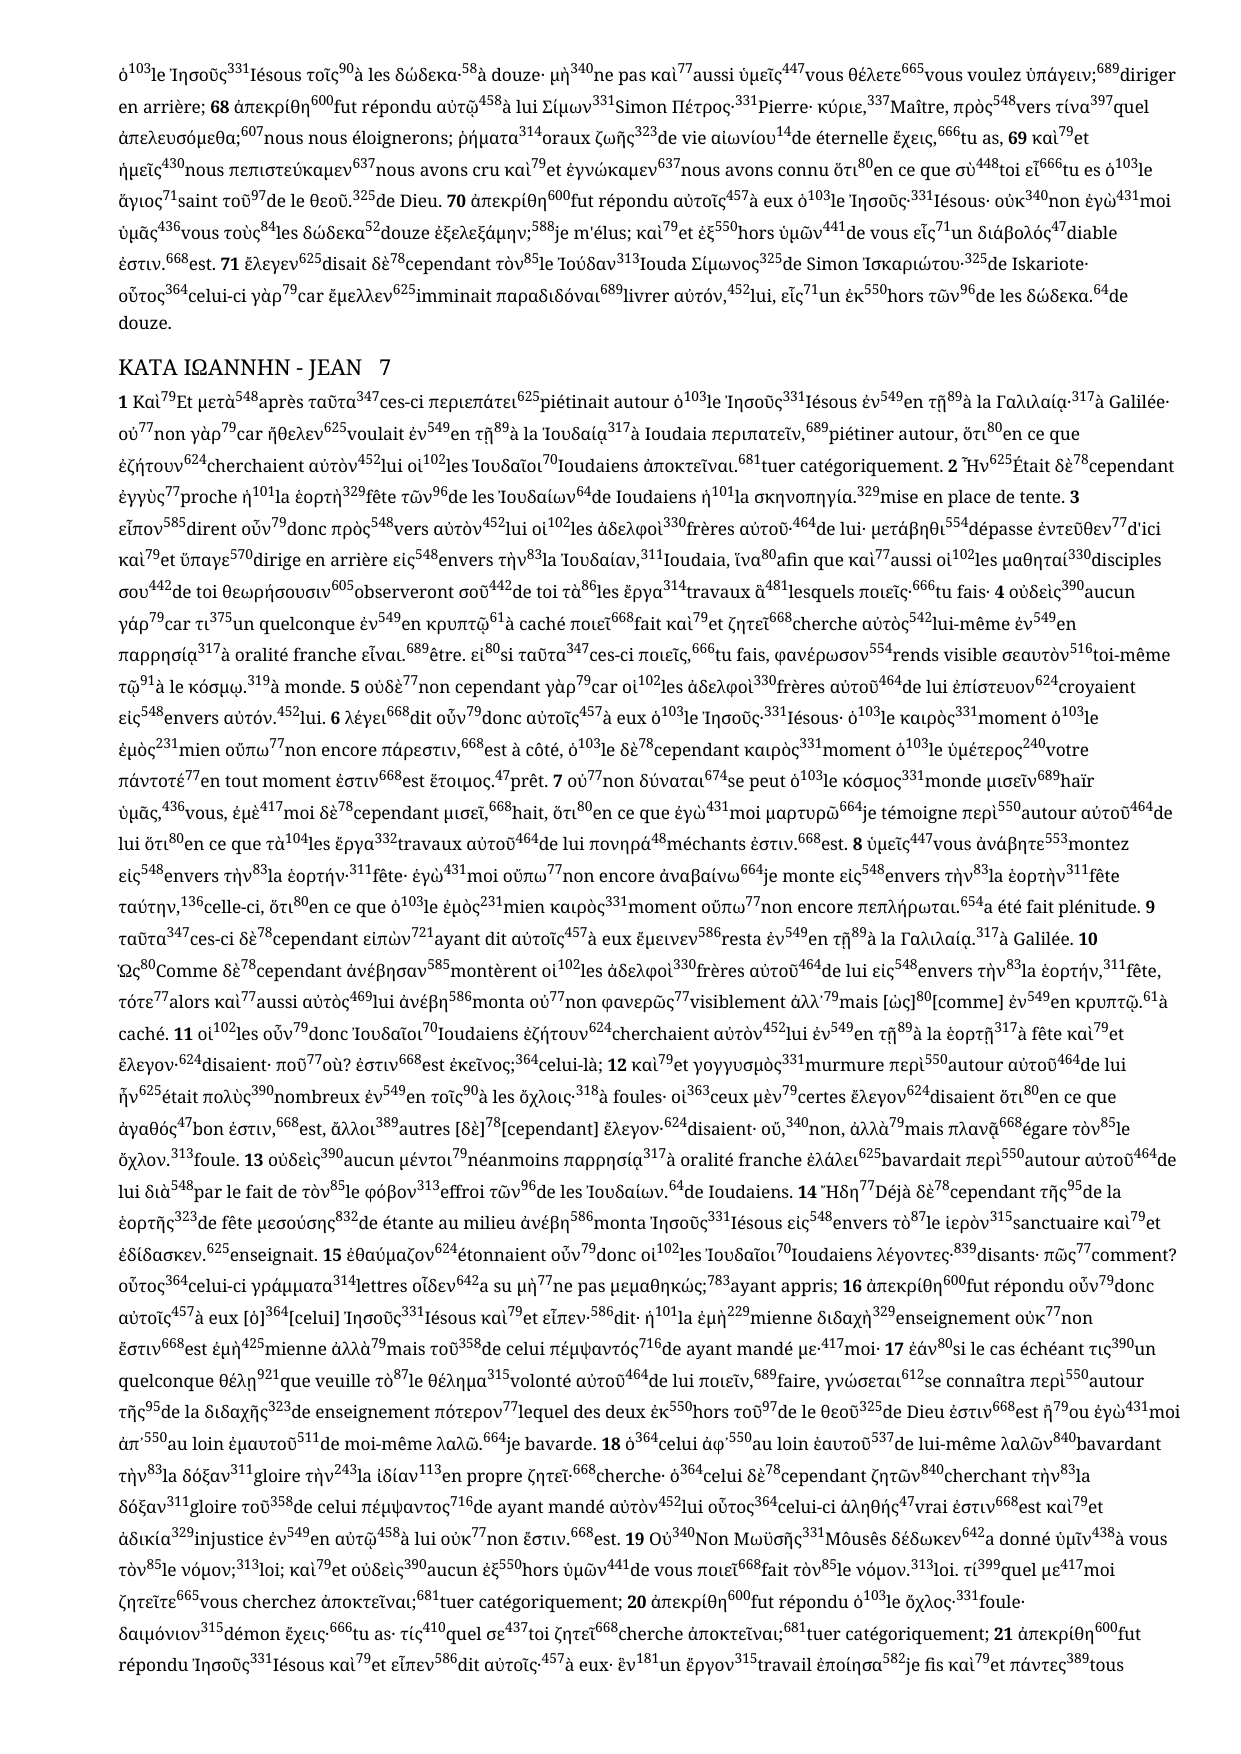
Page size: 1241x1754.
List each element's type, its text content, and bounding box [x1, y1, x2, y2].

text 1 Καὶ79Et μετὰ548après ταῦτα347ces-ci περιεπάτει625piétinait autour ὁ103le Ἰησοῦς331Iésous ἐν549en τῇ89à la Γαλιλαίᾳ·317à Galilée· οὐ77non γὰρ79car ἤθελεν625voulait ἐν549en τῇ89à la Ἰουδαίᾳ317à Ioudaia περιπατεῖν,689piétiner autour, ὅτι80en ce que ἐζήτουν624cherchaient αὐτὸν452lui οἱ102les Ἰουδαῖοι70Ioudaiens ἀποκτεῖναι.681tuer catégoriquement. 2 Ἦν625Était δὲ78cependant ἐγγὺς77proche ἡ101la ἑορτὴ329fête τῶν96de les Ἰουδαίων64de Ioudaiens ἡ101la σκηνοπηγία.329mise en place de tente. 3 εἶπον585dirent οὖν79donc πρὸς548vers αὐτὸν452lui οἱ102les ἀδελφοὶ330frères αὐτοῦ·464de lui· μετάβηθι554dépasse ἐντεῦθεν77d'ici καὶ79et ὕπαγε570dirige en arrière εἰς548envers τὴν83la Ἰουδαίαν,311Ioudaia, ἵνα80afin que καὶ77aussi οἱ102les μαθηταί330disciples σου442de toi θεωρήσουσιν605observeront σοῦ442de toi τὰ86les ἔργα314travaux ἃ481lesquels ποιεῖς·666tu fais· 4 οὐδεὶς390aucun γάρ79car τι375un quelconque ἐν549en κρυπτῷ61à caché ποιεῖ668fait καὶ79et ζητεῖ668cherche αὐτὸς542lui-même ἐν549en παρρησίᾳ317à oralité franche εἶναι.689être. εἰ80si ταῦτα347ces-ci ποιεῖς,666tu fais, φανέρωσον554rends visible σεαυτὸν516toi-même τῷ91à le κόσμῳ.319à monde. 5 οὐδὲ77non cependant γὰρ79car οἱ102les ἀδελφοὶ330frères αὐτοῦ464de lui ἐπίστευον624croyaient εἰς548envers αὐτόν.452lui. 6 λέγει668dit οὖν79donc αὐτοῖς457à eux ὁ103le Ἰησοῦς·331Iésous· ὁ103le καιρὸς331moment ὁ103le ἐμὸς231mien οὔπω77non encore πάρεστιν,668est à côté, ὁ103le δὲ78cependant καιρὸς331moment ὁ103le ὑμέτερος240votre πάντοτέ77en tout moment ἐστιν668est ἕτοιμος.47prêt. 7 οὐ77non δύναται674se peut ὁ103le κόσμος331monde μισεῖν689haïr ὑμᾶς,436vous, ἐμὲ417moi δὲ78cependant μισεῖ,668hait, ὅτι80en ce que ἐγὼ431moi μαρτυρῶ664je témoigne περὶ550autour αὐτοῦ464de lui ὅτι80en ce que τὰ104les ἔργα332travaux αὐτοῦ464de lui πονηρά48méchants ἐστιν.668est. 8 ὑμεῖς447vous ἀνάβητε553montez εἰς548envers τὴν83la ἑορτήν·311fête· ἐγὼ431moi οὔπω77non encore ἀναβαίνω664je monte εἰς548envers τὴν83la ἑορτὴν311fête ταύτην,136celle-ci, ὅτι80en ce que ὁ103le ἐμὸς231mien καιρὸς331moment οὔπω77non encore πεπλήρωται.654a été fait plénitude. 9 ταῦτα347ces-ci δὲ78cependant εἰπὼν721ayant dit αὐτοῖς457à eux ἔμεινεν586resta ἐν549en τῇ89à la Γαλιλαίᾳ.317à Galilée. 10 Ὡς80Comme δὲ78cependant ἀνέβησαν585montèrent οἱ102les ἀδελφοὶ330frères αὐτοῦ464de lui εἰς548envers τὴν83la ἑορτήν,311fête, τότε77alors καὶ77aussi αὐτὸς469lui ἀνέβη586monta οὐ77non φανερῶς77visiblement ἀλλ᾽79mais [ὡς]80[comme] ἐν549en κρυπτῷ.61à caché. 11 οἱ102les οὖν79donc Ἰουδαῖοι70Ioudaiens ἐζήτουν624cherchaient αὐτὸν452lui ἐν549en τῇ89à la ἑορτῇ317à fête καὶ79et ἔλεγον·624disaient· ποῦ77où? ἐστιν668est ἐκεῖνος;364celui-là; 12 καὶ79et γογγυσμὸς331murmure περὶ550autour αὐτοῦ464de lui ἦν625était πολὺς390nombreux ἐν549en τοῖς90à les ὄχλοις·318à foules· οἱ363ceux μὲν79certes ἔλεγον624disaient ὅτι80en ce que ἀγαθός47bon ἐστιν,668est, ἄλλοι389autres [δὲ]78[cependant] ἔλεγον·624disaient· οὔ,340non, ἀλλὰ79mais πλανᾷ668égare τὸν85le ὄχλον.313foule. 13 οὐδεὶς390aucun μέντοι79néanmoins παρρησίᾳ317à oralité franche ἐλάλει625bavardait περὶ550autour αὐτοῦ464de lui διὰ548par le fait de τὸν85le φόβον313effroi τῶν96de les Ἰουδαίων.64de Ioudaiens. 14 Ἤδη77Déjà δὲ78cependant τῆς95de la ἑορτῆς323de fête μεσούσης832de étante au milieu ἀνέβη586monta Ἰησοῦς331Iésous εἰς548envers τὸ87le ἱερὸν315sanctuaire καὶ79et ἐδίδασκεν.625enseignait. 15 ἐθαύμαζον624étonnaient οὖν79donc οἱ102les Ἰουδαῖοι70Ioudaiens λέγοντες·839disants· πῶς77comment? οὗτος364celui-ci γράμματα314lettres οἶδεν642a su μὴ77ne pas μεμαθηκώς;783ayant appris; 16 ἀπεκρίθη600fut répondu οὖν79donc αὐτοῖς457à eux [ὁ]364[celui] Ἰησοῦς331Iésous καὶ79et εἶπεν·586dit· ἡ101la ἐμὴ229mienne διδαχὴ329enseignement οὐκ77non ἔστιν668est ἐμὴ425mienne ἀλλὰ79mais τοῦ358de celui πέμψαντός716de ayant mandé με·417moi· 17 ἐάν80si le cas échéant τις390un quelconque θέλῃ921que veuille τὸ87le θέλημα315volonté αὐτοῦ464de lui ποιεῖν,689faire, γνώσεται612se connaîtra περὶ550autour τῆς95de la διδαχῆς323de enseignement πότερον77lequel des deux ἐκ550hors τοῦ97de le θεοῦ325de Dieu ἐστιν668est ἢ79ou ἐγὼ431moi ἀπ᾽550au loin ἐμαυτοῦ511de moi-même λαλῶ.664je bavarde. 18 ὁ364celui ἀφ᾽550au loin ἑαυτοῦ537de lui-même λαλῶν840bavardant τὴν83la δόξαν311gloire τὴν243la ἰδίαν113en propre ζητεῖ·668cherche· ὁ364celui δὲ78cependant ζητῶν840cherchant τὴν83la δόξαν311gloire τοῦ358de celui πέμψαντος716de ayant mandé αὐτὸν452lui οὗτος364celui-ci ἀληθής47vrai ἐστιν668est καὶ79et ἀδικία329injustice ἐν549en αὐτῷ458à lui οὐκ77non ἔστιν.668est. 19 Οὐ340Non Μωϋσῆς331Môusês δέδωκεν642a donné ὑμῖν438à vous τὸν85le νόμον;313loi; καὶ79et οὐδεὶς390aucun ἐξ550hors ὑμῶν441de vous ποιεῖ668fait τὸν85le νόμον.313loi. τί399quel με417moi ζητεῖτε665vous cherchez ἀποκτεῖναι;681tuer catégoriquement; 20 ἀπεκρίθη600fut répondu ὁ103le ὄχλος·331foule· δαιμόνιον315démon ἔχεις·666tu as· τίς410quel σε437toi ζητεῖ668cherche ἀποκτεῖναι;681tuer catégoriquement; 21 ἀπεκρίθη600fut répondu Ἰησοῦς331Iésous καὶ79et εἶπεν586dit αὐτοῖς·457à eux· ἓν181un ἔργον315travail ἐποίησα582je fis καὶ79et πάντες389tous θαυμάζετε.665vous étonnez. 22 διὰ548par le fait de τοῦτο348ce-ci Μωϋσῆς331Môusês δέδωκεν642a donné ὑμῖν438à vous τὴν83la περιτομήν311circoncision –935– οὐχ77non ὅτι80en ce que ἐκ550hors τοῦ97de le Μωϋσέως325de Môusês ἐστὶν668est ἀλλ᾽79mais ἐκ550hors τῶν96de les πατέρων324de pères –935– καὶ79et ἐν549en σαββάτῳ321à sabbat περιτέμνετε665vous circoncisez ἄνθρωπον.313être humain. 23 εἰ80si περιτομὴν311circoncision λαμβάνει668prend ἄνθρωπος331être humain ἐν549en σαββάτῳ321à sabbat ἵνα80afin que μὴ77ne pas λυθῇ911que soit délié ὁ103le νόμος331loi Μωϋσέως,325de Môusês, ἐμοὶ420à moi χολᾶτε665vous êtes bilieux ὅτι80en ce que ὅλον269tout entier ἄνθρωπον313être humain ὑγιῆ53sain ἐποίησα582je fis ἐν549en σαββάτῳ;321à sabbat; 24 μὴ79ne pas κρίνετε569jugez κατ᾽548selon ὄψιν,311vue, ἀλλὰ79mais τὴν83la δικαίαν2juste κρίσιν311jugement κρίνετε.569jugez. 25 Ἔλεγον624Disaient οὖν79donc τινες389des quelconques ἐκ550hors τῶν96de les Ἱεροσολυμιτῶν·324de Ierosolumites· οὐχ340non οὗτός364celui-ci ἐστιν668est ὃν480lequel ζητοῦσιν667cherchent ἀποκτεῖναι;681tuer catégoriquement; 26 καὶ79et ἴδε306voici παρρησίᾳ317à oralité franche λαλεῖ668bavarde καὶ79et οὐδὲν375aucun αὐτῷ458à lui λέγουσιν.667disent. μήποτε77de peur que ἀληθῶς77vraiment ἔγνωσαν585connurent οἱ102les ἄρχοντες330chefs ὅτι80en ce que οὗτός364celui-ci ἐστιν668est ὁ103le χριστός;331Christ; 27 ἀλλὰ79mais τοῦτον346celui-ci οἴδαμεν637nous avons su πόθεν77d'où? ἐστίν·668est· ὁ103le δὲ78cependant χριστὸς331Christ ὅταν80lorsque le cas échéant ἔρχηται927que se vienne οὐδεὶς390aucun γινώσκει668connaît πόθεν77d'où? ἐστίν.668est. 28 ἔκραξεν586croassa οὖν79donc ἐν549en τῷ93à le ἱερῷ321à sanctuaire διδάσκων840enseignant ὁ103le Ἰησοῦς331Iésous καὶ79et λέγων·840disant· κἀμὲ417et moi οἴδατε639vous avez su καὶ79et οἴδατε639vous avez su πόθεν77d'où? εἰμί·664je suis· καὶ79et ἀπ᾽550au loin ἐμαυτοῦ511de moi-même οὐκ77non ἐλήλυθα,638j'ai venu, ἀλλ᾽79mais ἔστιν668est ἀληθινὸς47véritable ὁ364celui πέμψας721ayant mandé με,417moi, ὃν480lequel ὑμεῖς447vous οὐκ77non οἴδατε·639vous avez su· 29 ἐγὼ431moi οἶδα638j'ai su αὐτόν,452lui, ὅτι80en ce que παρ᾽550à côté αὐτοῦ464de lui εἰμι664je suis κἀκεῖνός364et celui-là με417moi ἀπέστειλεν.586envoya. 30 Ἐζήτουν624Cherchaient οὖν79donc αὐτὸν452lui πιάσαι,681saisir, καὶ79et οὐδεὶς390aucun ἐπέβαλεν586surjeta ἐπ᾽548sur αὐτὸν452lui τὴν243la χεῖρα,311main, ὅτι80en ce que οὔπω77non encore ἐληλύθει659avait venu ἡ101la ὥρα329heure αὐτοῦ.464de lui. 31 Ἐκ550Hors τοῦ97de le ὄχλου325de foule δὲ78cependant πολλοὶ389nombreux ἐπίστευσαν585crurent εἰς548envers αὐτὸν452lui καὶ79et ἔλεγον·624disaient· ὁ103le χριστὸς331Christ ὅταν80lorsque le cas échéant ἔλθῃ899que vienne μὴ340ne pas πλείονα270plus nombreusement σημεῖα314signes ποιήσει606fera ὧν493de lesquels οὗτος364celui-ci ἐποίησεν;586fit; 32 ἤκουσαν585écoutèrent οἱ102les Φαρισαῖοι330Pharisiens τοῦ97de le ὄχλου325de foule γογγύζοντος834de murmurant περὶ550autour αὐτοῦ464de lui ταῦτα,347ces-ci, καὶ79et ἀπέστειλαν585envoyèrent οἱ102les ἀρχιερεῖς330chefs sacrificateurs καὶ79et οἱ102les Φαρισαῖοι330Pharisiens ὑπηρέτας312ministres ἵνα80afin que πιάσωσιν898que saisissent αὐτόν.452lui. 33 Εἶπεν586Dit οὖν79donc ὁ103le Ἰησοῦς·331Iésous· ἔτι77encore χρόνον313temps μικρὸν4petit μεθ᾽550avec ὑμῶν441de vous εἰμι664je suis καὶ79et ὑπάγω664je dirige en arrière πρὸς548vers τὸν346celui πέμψαντά707ayant mandé με.417moi. 34 ζητήσετέ603vous chercherez με417moi καὶ79et οὐχ77non εὑρήσετέ603vous trouverez [με],417[moi], καὶ79et ὅπου80là où εἰμὶ664je suis ἐγὼ431moi ὑμεῖς447vous οὐ77non δύνασθε671vous vous pouvez ἐλθεῖν.681venir. 35 εἶπον585dirent οὖν79donc οἱ102les Ἰουδαῖοι70Ioudaiens πρὸς548vers ἑαυτούς·527eux-mêmes· ποῦ77où? οὗτος364celui-ci μέλλει668immine πορεύεσθαι690se aller ὅτι80en ce que ἡμεῖς430nous οὐχ77non εὑρήσομεν601nous trouverons αὐτόν;452lui; μὴ340ne pas εἰς548envers τὴν83la διασπορὰν311dissémination τῶν96de les Ἑλλήνων324de Hellèns μέλλει668immine πορεύεσθαι690se aller καὶ79et διδάσκειν689enseigner τοὺς84les Ἕλληνας;312Hellèns; 36 τίς410quel ἐστιν668est ὁ103le λόγος331discours οὗτος156celui-ci ὃν480lequel εἶπεν·586dit· ζητήσετέ603vous chercherez με417moi καὶ79et οὐχ77non εὑρήσετέ603vous trouverez [με],417[moi], καὶ79et ὅπου80là où εἰμὶ664je suis ἐγὼ431moi ὑμεῖς447vous οὐ77non δύνασθε671vous vous pouvez ἐλθεῖν;681venir; 37 Ἐν549En δὲ78cependant τῇ89à la ἐσχάτῃ206à dernière ἡμέρᾳ317à journée τῇ89à la μεγάλῃ8à grande τῆς95de la ἑορτῆς323de fête εἱστήκει659avait dressé ὁ103le Ἰησοῦς331Iésous καὶ79et ἔκραξεν586croassa λέγων·840disant· ἐάν80si le cas échéant τις390un quelconque διψᾷ921que ait soif ἐρχέσθω576se vienne πρός548vers με417moi καὶ79et πινέτω.572boive. 38 ὁ364celui πιστεύων840croyant εἰς548envers ἐμέ,417moi, καθὼς77de haut en bas comme εἶπεν586dit ἡ101la γραφή,329graphe, ποταμοὶ330fleuves ἐκ550hors τῆς95de la κοιλίας323de cavité ventrale αὐτοῦ464de lui ῥεύσουσιν605couleront ὕδατος327de eau ζῶντος.836de vivant. 39 τοῦτο348ce-ci δὲ78cependant εἶπεν586dit περὶ550autour τοῦ99de le πνεύματος327de souffle ὃ498celui ἔμελλον624imminaient λαμβάνειν689prendre οἱ363ceux πιστεύσαντες720ayants crus εἰς548envers αὐτόν·452lui· οὔπω77non encore γὰρ79car ἦν625était πνεῦμα,333souffle, ὅτι80en ce que Ἰησοῦς331Iésous οὐδέπω77non cependant encore ἐδοξάσθη.600fut glorifié. 40 Ἐκ550Hors τοῦ97de le ὄχλου325de foule οὖν79donc ἀκούσαντες720ayants écoutés τῶν96de les λόγων324de discours τούτων149de ceux-ci ἔλεγον·624disaient· οὗτός364celui-ci ἐστιν668est ἀληθῶς77vraiment ὁ103le προφήτης·331prophète· 41 ἄλλοι389autres ἔλεγον·624disaient· οὗτός364celui-ci ἐστιν668est ὁ103le χριστός,331Christ, οἱ468ceux δὲ78cependant ἔλεγον·624disaient· μὴ340ne pas γὰρ79car ἐκ550hors τῆς95de la Γαλιλαίας323de Galilée ὁ103le χριστὸς331Christ ἔρχεται;674se vient; 42 οὐχ340non ἡ101la γραφὴ329graphe εἶπεν586dit ὅτι80en ce que ἐκ550hors τοῦ99de le σπέρματος327de semence Δαυὶδ325de Dauid καὶ79et ἀπὸ550au loin Βηθλέεμ323de Bethléem τῆς95de la κώμης323de village ὅπου77là où ἦν625était Δαυὶδ331Dauid ἔρχεται674se vient ὁ103le χριστός;331Christ; 43 σχίσμα333schisme οὖν79donc ἐγένετο592se devint ἐν549en τῷ91à le ὄχλῳ319à foule δι᾽548par le fait de αὐτόν·452lui· 44 τινὲς389des quelconques δὲ78cependant ἤθελον624voulaient ἐξ550hors αὐτῶν463de eux πιάσαι681saisir αὐτόν,452lui, ἀλλ᾽79mais οὐδεὶς390aucun ἐπέβαλεν586surjeta ἐπ᾽548sur αὐτὸν452lui τὰς242les χεῖρας.310mains. 45 Ἦλθον585Vinrent οὖν79donc οἱ102les ὑπηρέται330ministres πρὸς548vers τοὺς84les ἀρχιερεῖς312chefs sacrificateurs καὶ79et Φαρισαίους,312Pharisiens, καὶ79et εἶπον585dirent αὐτοῖς457à eux ἐκεῖνοι·363ceux-là· διὰ548par le fait de τί399quel οὐκ77non ἠγάγετε583vous conduisîtes αὐτόν;452lui; 46 ἀπεκρίθησαν599furent répondu οἱ102les ὑπηρέται·330ministres· οὐδέποτε77pas cependant à un moment ἐλάλησεν586bavarda οὕτως77ainsi ἄνθρωπος.331être humain. 47 ἀπεκρίθησαν599furent répondu οὖν79donc αὐτοῖς457à eux οἱ102les Φαρισαῖοι·330Pharisiens· μὴ340ne pas καὶ77aussi ὑμεῖς447vous πεπλάνησθε;651vous avez été égarés; 48 μή340ne pas τις390un quelconque ἐκ550hors τῶν96de les ἀρχόντων324de chefs ἐπίστευσεν586crut εἰς548envers αὐτὸν452lui ἢ79ou ἐκ550hors τῶν96de les Φαρισαίων;324de Pharisiens; 49 ἀλλ᾽79mais ὁ103le ὄχλος331foule οὗτος156celui-ci ὁ364celui μὴ77ne pas γινώσκων840connaissant τὸν85le νόμον313loi ἐπάρατοί46maudits εἰσιν.667sont. 50 λέγει668dit Νικόδημος331Nikodème πρὸς548vers αὐτούς,451eux, ὁ364celui ἐλθὼν721ayant venu πρὸς548vers αὐτὸν452lui [τὸ]366[ce] πρότερον,55plus avant, εἷς71un ὢν840étant ἐξ550hors αὐτῶν·463de eux· 51 μὴ340ne pas ὁ103le νόμος331loi ἡμῶν423de nous κρίνει668juge τὸν85le ἄνθρωπον313être humain ἐὰν80si le cas échéant μὴ77ne pas ἀκούσῃ899que écoute πρῶτον77premièrement παρ᾽550à côté αὐτοῦ464de lui καὶ79et γνῷ899que connaisse τί399quel ποιεῖ;668fait; 52 ἀπεκρίθησαν599furent répondu καὶ79et εἶπαν585dirent αὐτῷ·458à lui· μὴ340ne pas καὶ77aussi σὺ448toi ἐκ550hors τῆς95de la Γαλιλαίας323de Galilée εἶ;666tu es; ἐραύνησον554scrute καὶ79et ἴδε554vois ὅτι80en ce que ἐκ550hors τῆς95de la Γαλιλαίας323de Galilée προφήτης331prophète οὐκ77non ἐγείρεται.680est éveillé. ⟦936⟦ 53 Καὶ79Et ἐπορεύθησαν599furent allé ἕκαστος390chacun εἰς548envers τὸν85le οἶκον313maison αὐτοῦ,464de lui, [118, 387, 1181, 1677]
text ΚΑΤΑ ΙΩΑΝΝΗΝ - JEAN 7 [118, 352, 1181, 382]
